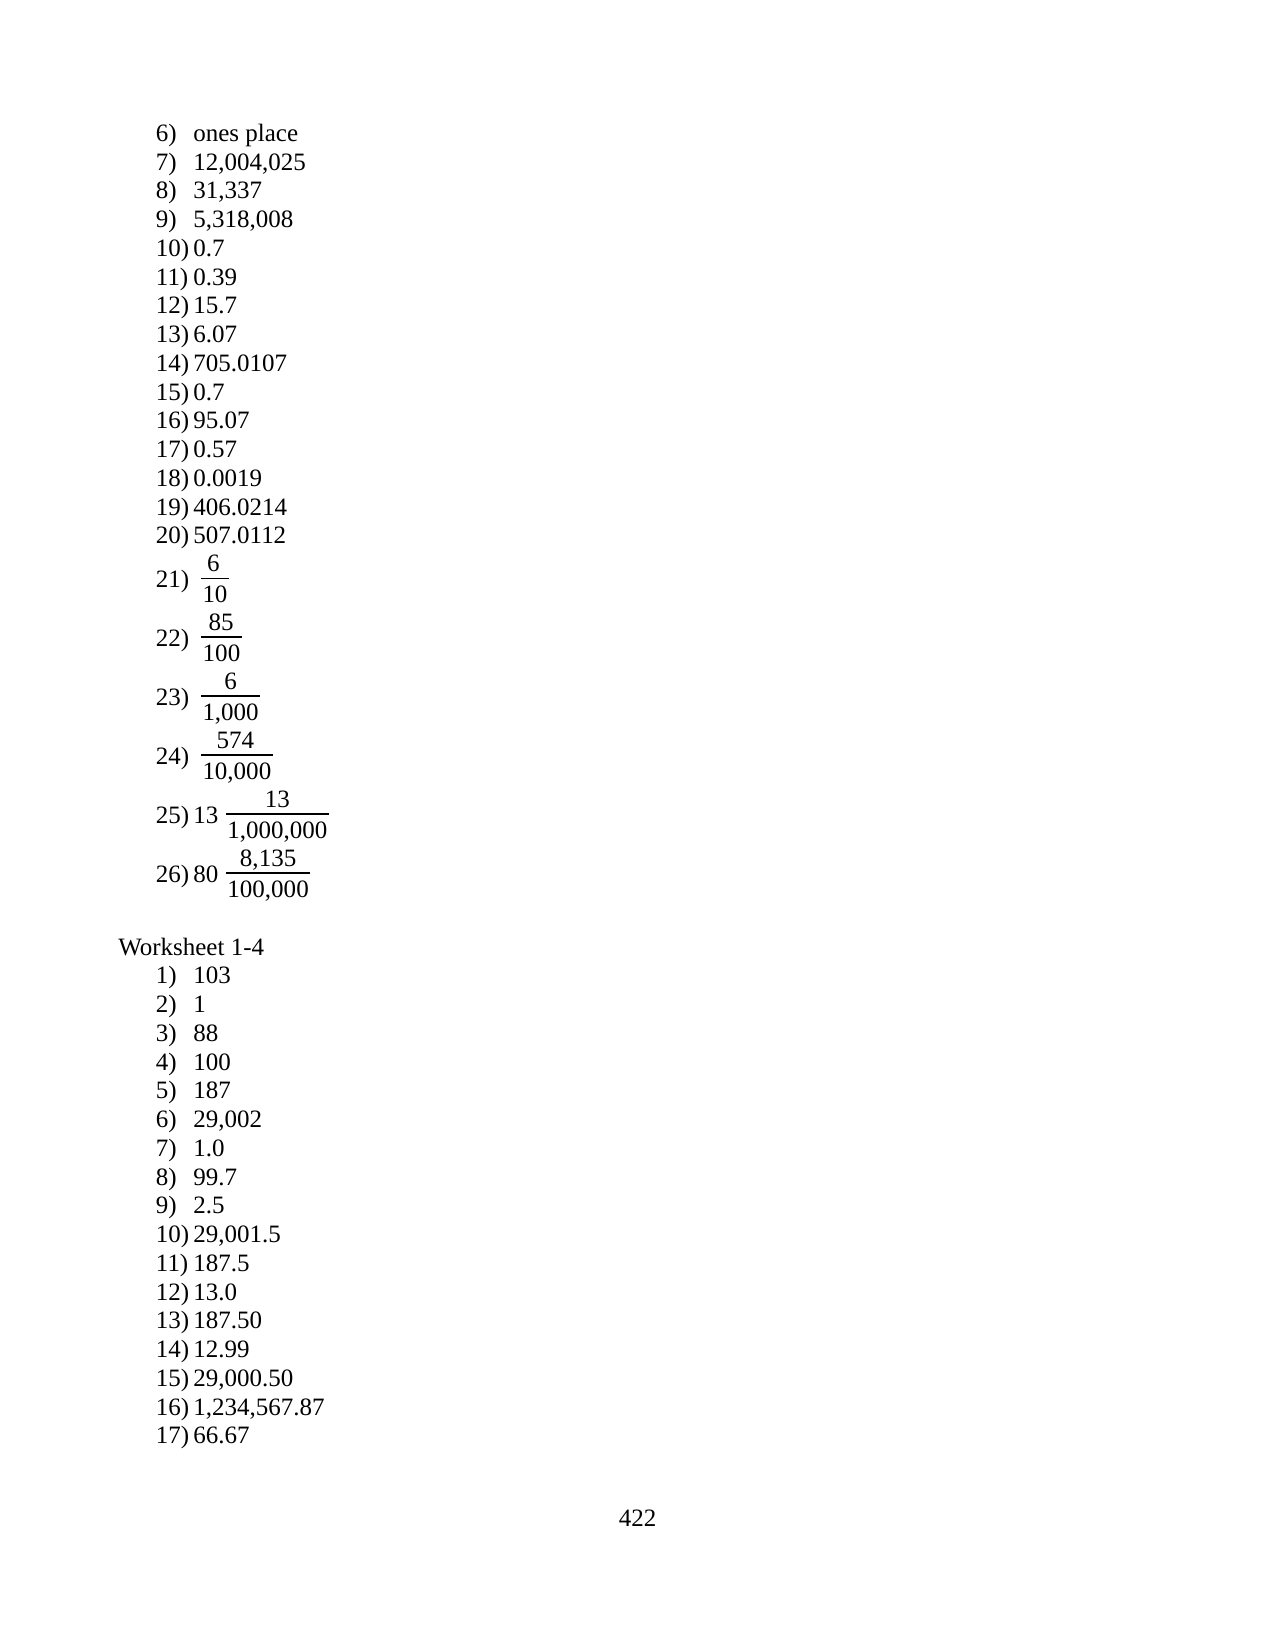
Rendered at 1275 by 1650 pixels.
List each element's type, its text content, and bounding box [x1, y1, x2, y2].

list 1 [156, 989, 1157, 1018]
list 88 [156, 1018, 1157, 1047]
list 0.39 [156, 262, 1157, 291]
list 5,318,008 [156, 204, 1157, 233]
list 99.7 [156, 1162, 1157, 1191]
list 12.99 [156, 1334, 1157, 1363]
list 507.0112 [156, 521, 1157, 549]
list 100 [156, 1047, 1157, 1076]
list 705.0107 [156, 348, 1157, 377]
list 187.5 [156, 1248, 1157, 1277]
list 103 [156, 961, 1157, 989]
list 1.0 [156, 1133, 1157, 1162]
list 15.7 [156, 291, 1157, 319]
list 2.5 [156, 1191, 1157, 1219]
text Worksheet 1-4 [118, 932, 1157, 961]
list 31,337 [156, 176, 1157, 204]
list ones place [156, 118, 1157, 147]
list 66.67 [156, 1421, 1157, 1449]
list 406.0214 [156, 492, 1157, 521]
list 6.07 [156, 319, 1157, 348]
list 1,234,567.87 [156, 1392, 1157, 1421]
list 0.57 [156, 434, 1157, 463]
list 95.07 [156, 406, 1157, 434]
list 187.50 [156, 1306, 1157, 1334]
list 187 [156, 1076, 1157, 1104]
list 0.7 [156, 377, 1157, 406]
list 13.0 [156, 1277, 1157, 1306]
list 12,004,025 [156, 147, 1157, 176]
list 29,000.50 [156, 1363, 1157, 1392]
list 0.0019 [156, 463, 1157, 492]
list 0.7 [156, 233, 1157, 262]
list 80 [156, 844, 1157, 903]
list 29,002 [156, 1104, 1157, 1133]
list 13 [156, 785, 1157, 844]
list 29,001.5 [156, 1219, 1157, 1248]
